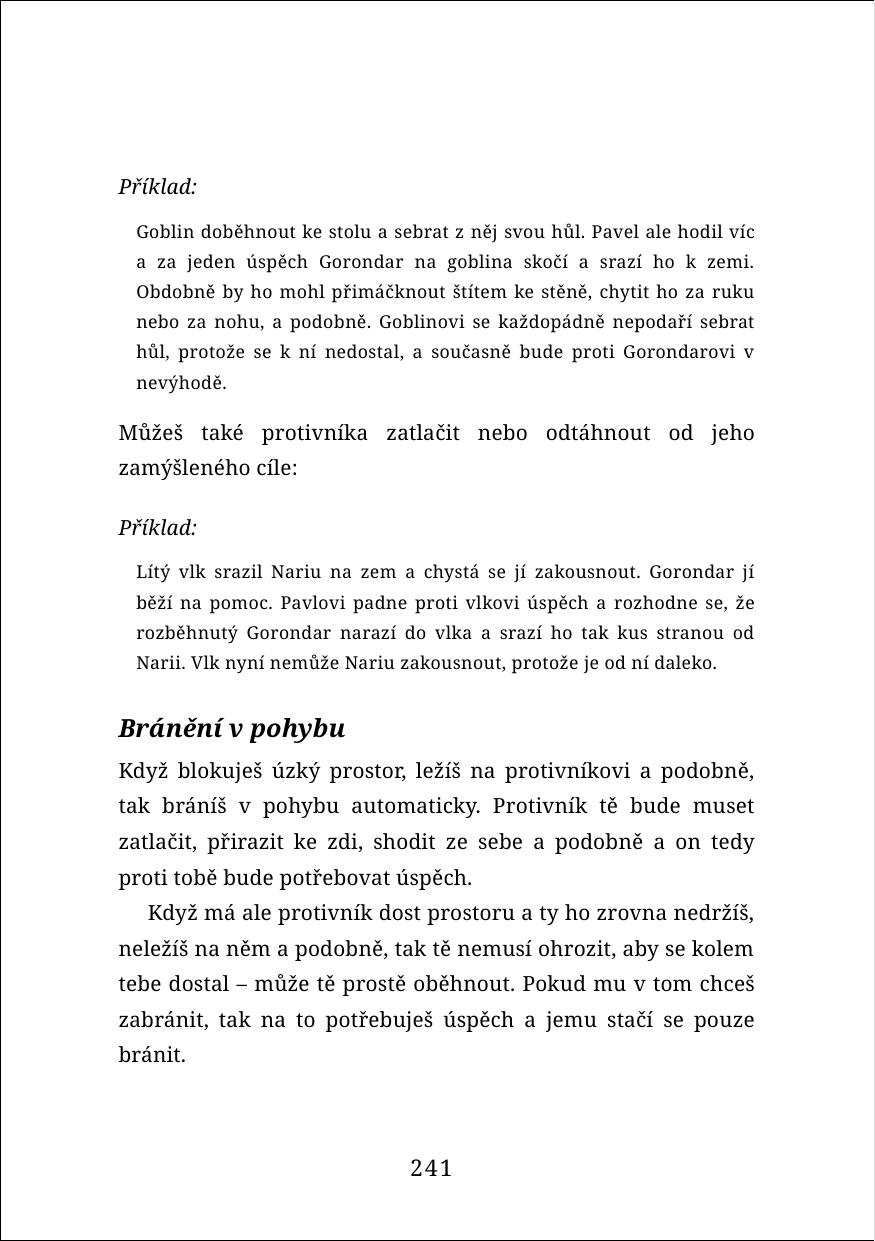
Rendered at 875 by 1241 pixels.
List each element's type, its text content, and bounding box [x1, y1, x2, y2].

text Příklad: [118, 513, 756, 541]
text Lítý vlk srazil Nariu na zem a chystá se jí zakousnout. Gorondar jí běží na pomoc. Pavlovi padne proti vlkovi úspěch a rozhodne se, že rozběhnutý Gorondar narazí do vlka a srazí ho tak kus stranou od Narii. Vlk nyní nemůže Nariu zakousnout, protože je od ní daleko. [136, 560, 756, 675]
text Když blokuješ úzký prostor, ležíš na protivníkovi a podobně, tak bráníš v pohybu automaticky. Protivník tě bude muset zatlačit, přirazit ke zdi, shodit ze sebe a podobně a on tedy proti tobě bude potřebovat úspěch. Když má ale protivník dost prostoru a ty ho zrovna nedržíš, neležíš na něm a podobně, tak tě nemusí ohrozit, aby se kolem tebe dostal – může tě prostě oběhnout. Pokud mu v tom chceš zabránit, tak na to potřebuješ úspěch a jemu stačí se pouze bránit. [118, 756, 756, 1069]
text Příklad: [118, 172, 756, 200]
text Můžeš také protivníka zatlačit nebo odtáhnout od jeho zamýšleného cíle: [118, 418, 756, 482]
text Goblin doběhnout ke stolu a sebrat z něj svou hůl. Pavel ale hodil víc a za jeden úspěch Gorondar na goblina skočí a srazí ho k zemi. Obdobně by ho mohl přimáčknout štítem ke stěně, chytit ho za ruku nebo za nohu, a podobně. Goblinovi se každopádně nepodaří sebrat hůl, protože se k ní nedostal, a současně bude proti Gorondarovi v nevýhodě. [136, 219, 756, 394]
subtitle Bránění v pohybu [118, 710, 756, 744]
